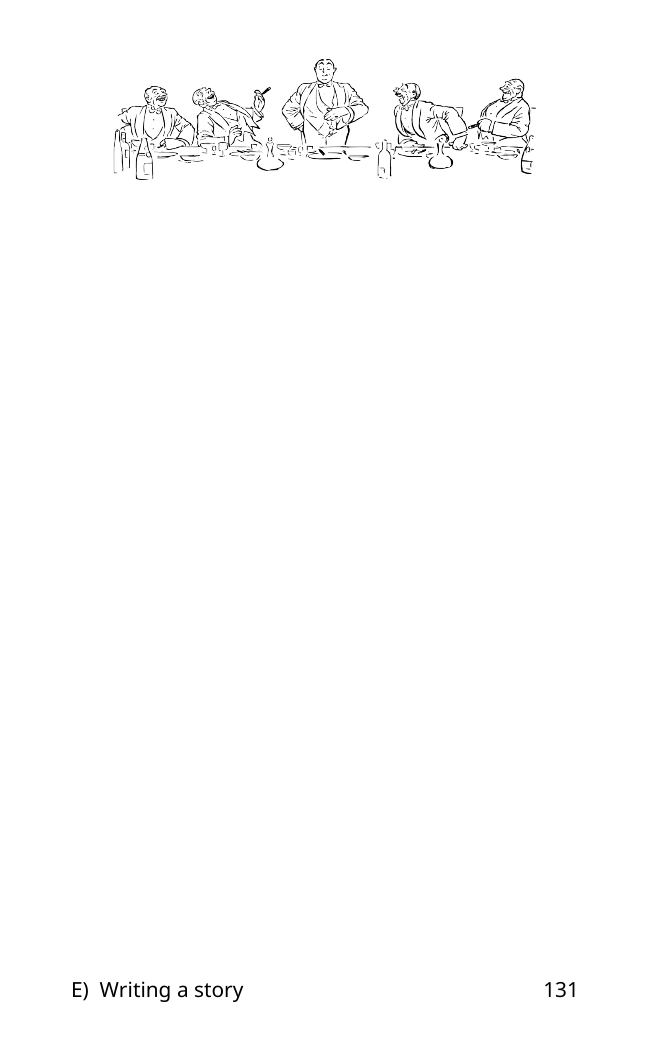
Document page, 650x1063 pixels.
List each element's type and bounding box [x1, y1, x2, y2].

picture [113, 59, 536, 180]
